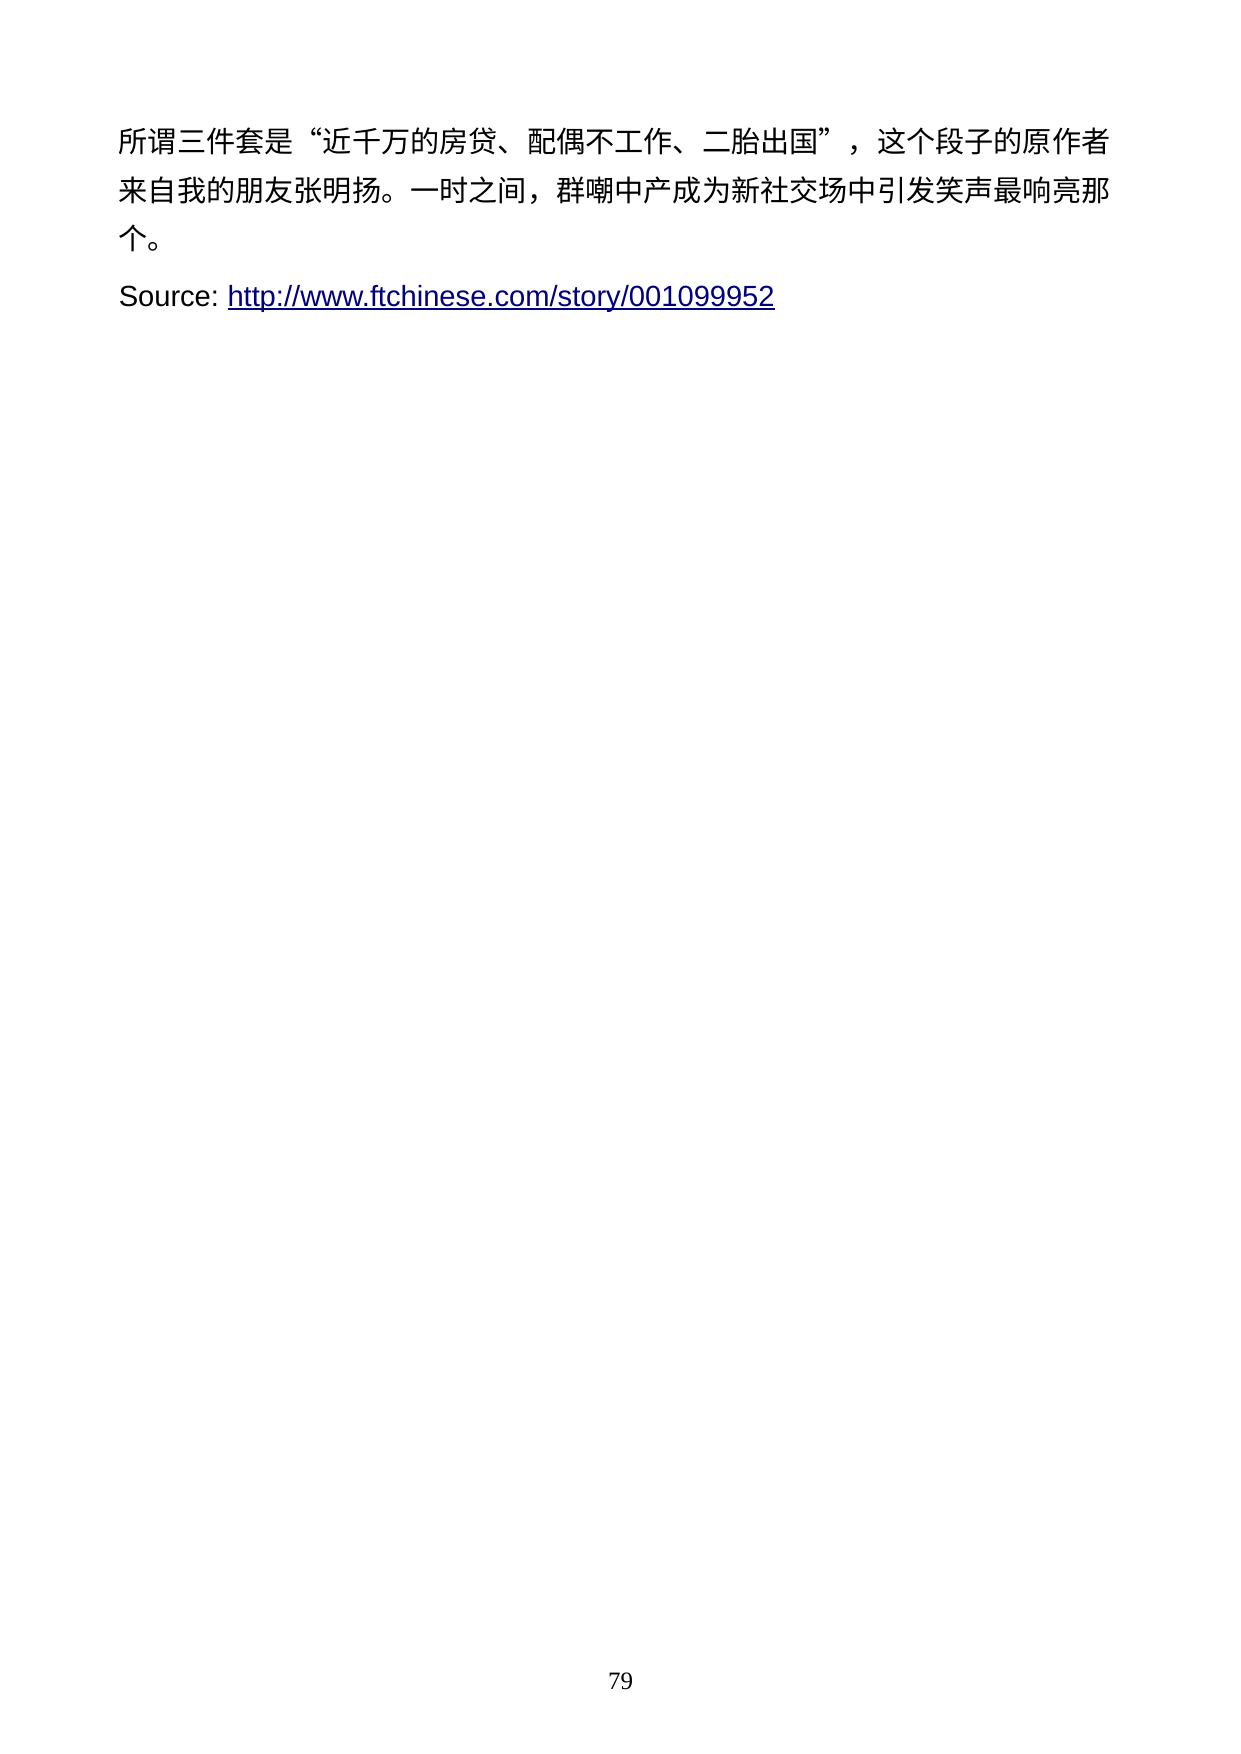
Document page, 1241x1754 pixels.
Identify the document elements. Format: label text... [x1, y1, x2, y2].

text 所谓三件套是“近千万的房贷、配偶不工作、二胎出国”，这个段子的原作者来自我的朋友张明扬。一时之间，群嘲中产成为新社交场中引发笑声最响亮那个。 [118, 118, 1122, 258]
text Source: http://www.ftchinese.com/story/001099952 [118, 279, 1122, 312]
